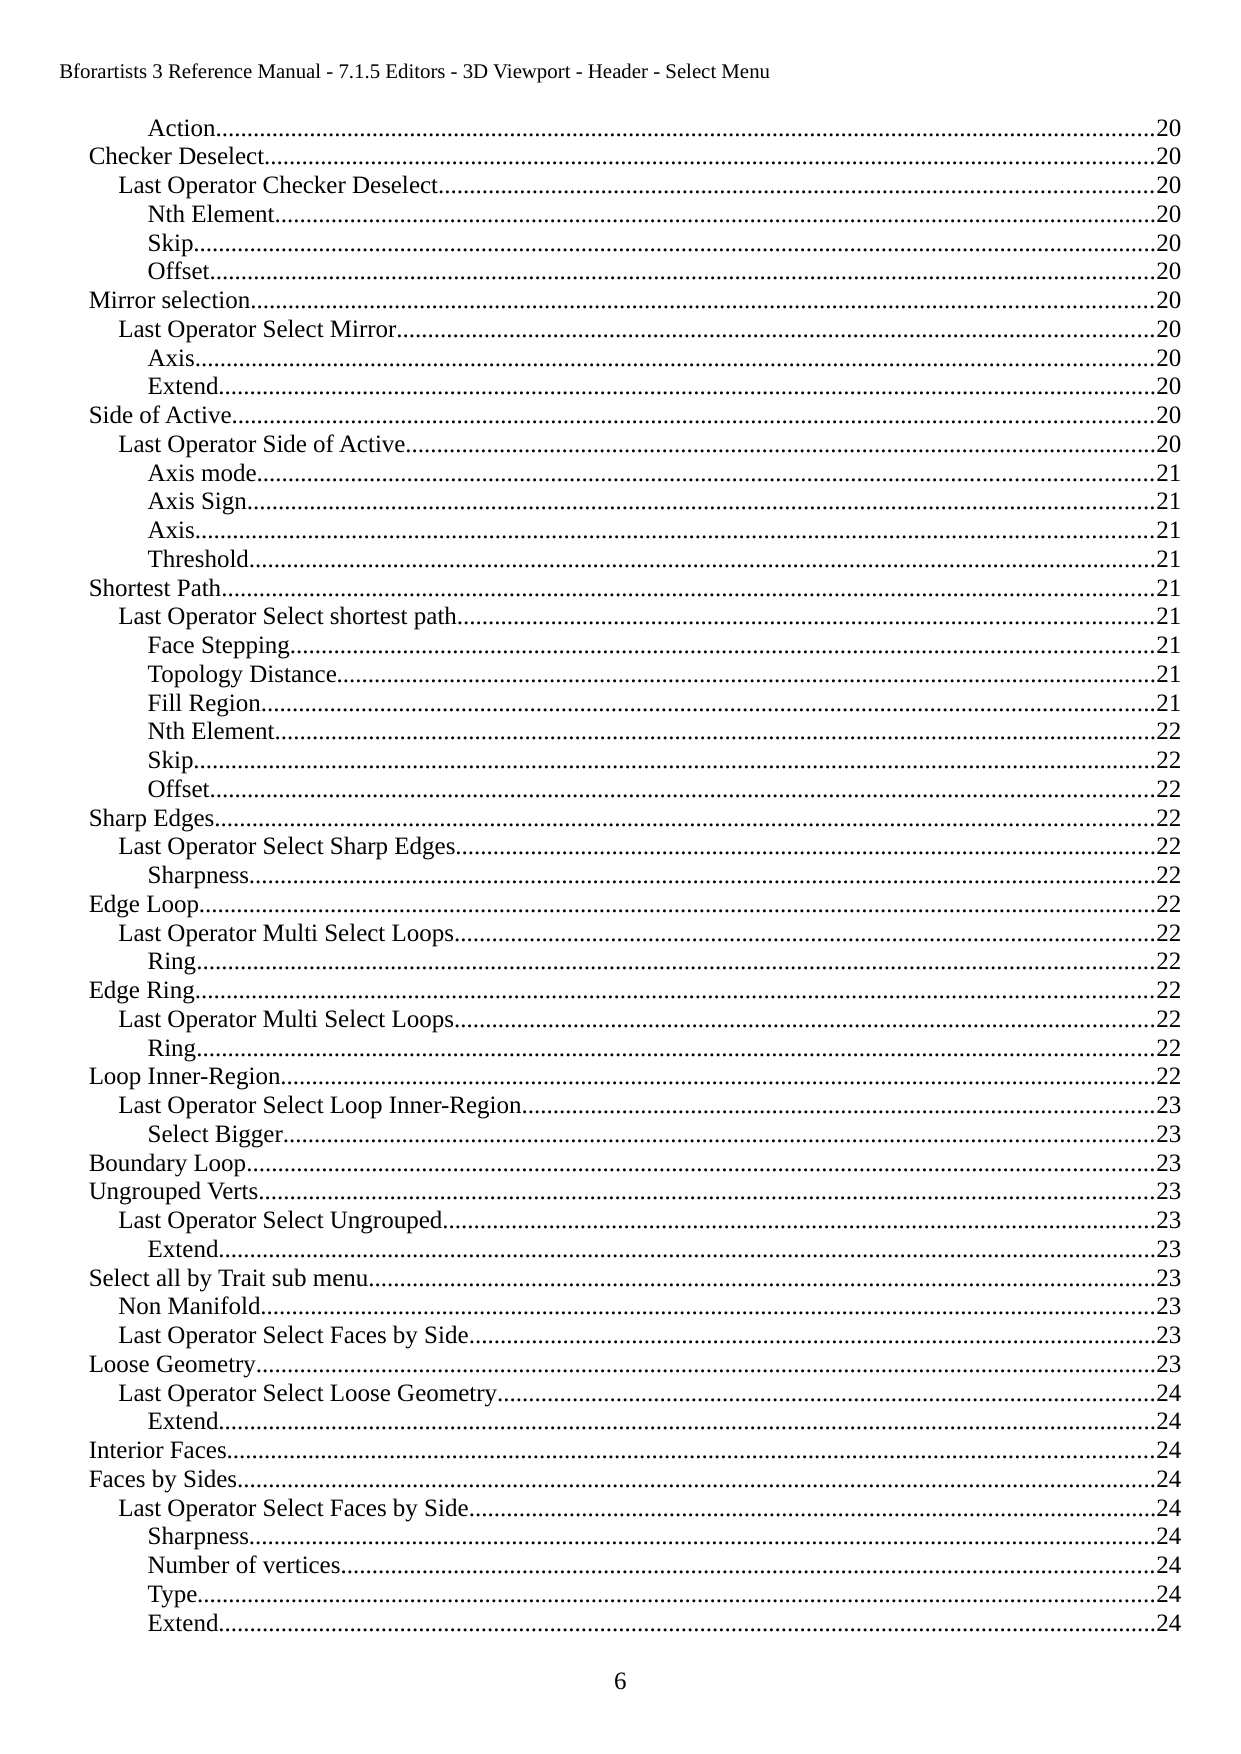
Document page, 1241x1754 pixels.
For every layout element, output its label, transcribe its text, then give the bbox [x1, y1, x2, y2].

text Last Operator Multi Select Loops 22 [118, 918, 1181, 946]
text Sharp Edges 22 [88, 803, 1181, 831]
text Threshold 21 [147, 544, 1181, 573]
text Extend 20 [147, 371, 1181, 400]
text Faces by Sides 24 [88, 1464, 1181, 1493]
text Extend 23 [147, 1234, 1181, 1263]
text Ring 22 [147, 1033, 1181, 1061]
text Mirror selection 20 [88, 285, 1181, 314]
text Axis mode 21 [147, 458, 1181, 486]
text Edge Ring 22 [88, 975, 1181, 1004]
text Sharpness 22 [147, 860, 1181, 889]
text Ring 22 [147, 946, 1181, 975]
text Interior Faces 24 [88, 1435, 1181, 1464]
text Last Operator Select Faces by Side 24 [118, 1493, 1181, 1521]
text Nth Element 22 [147, 716, 1181, 745]
text Topology Distance 21 [147, 659, 1181, 688]
text Last Operator Side of Active 20 [118, 429, 1181, 458]
text Boundary Loop 23 [88, 1148, 1181, 1176]
text Non Manifold 23 [118, 1291, 1181, 1320]
text Shortest Path 21 [88, 573, 1181, 601]
text Loose Geometry 23 [88, 1349, 1181, 1378]
text Skip 20 [147, 228, 1181, 256]
text Last Operator Select shortest path 21 [118, 601, 1181, 630]
text Select Bigger 23 [147, 1119, 1181, 1148]
text Offset 20 [147, 256, 1181, 285]
text Last Operator Select Faces by Side 23 [118, 1320, 1181, 1349]
text Axis 21 [147, 515, 1181, 544]
text Last Operator Select Loop Inner-Region 23 [118, 1090, 1181, 1119]
text Nth Element 20 [147, 199, 1181, 228]
text Extend 24 [147, 1406, 1181, 1435]
text Last Operator Select Ungrouped 23 [118, 1205, 1181, 1234]
text Extend 24 [147, 1608, 1181, 1636]
text Skip 22 [147, 745, 1181, 774]
text Last Operator Select Mirror 20 [118, 314, 1181, 343]
text Edge Loop 22 [88, 889, 1181, 918]
text Last Operator Select Loose Geometry 24 [118, 1378, 1181, 1406]
text Axis 20 [147, 343, 1181, 371]
text Ungrouped Verts 23 [88, 1176, 1181, 1205]
text Checker Deselect 20 [88, 141, 1181, 170]
text Action 20 [147, 113, 1181, 141]
text Last Operator Select Sharp Edges 22 [118, 831, 1181, 860]
text Side of Active 20 [88, 400, 1181, 429]
text Axis Sign 21 [147, 486, 1181, 515]
text Type 24 [147, 1579, 1181, 1608]
text Sharpness 24 [147, 1521, 1181, 1550]
text Offset 22 [147, 774, 1181, 803]
text Loop Inner-Region 22 [88, 1061, 1181, 1090]
text Face Stepping 21 [147, 630, 1181, 659]
text Number of vertices 24 [147, 1550, 1181, 1579]
text Last Operator Multi Select Loops 22 [118, 1004, 1181, 1033]
text Select all by Trait sub menu 23 [88, 1263, 1181, 1291]
text Fill Region 21 [147, 688, 1181, 716]
text Last Operator Checker Deselect 20 [118, 170, 1181, 199]
